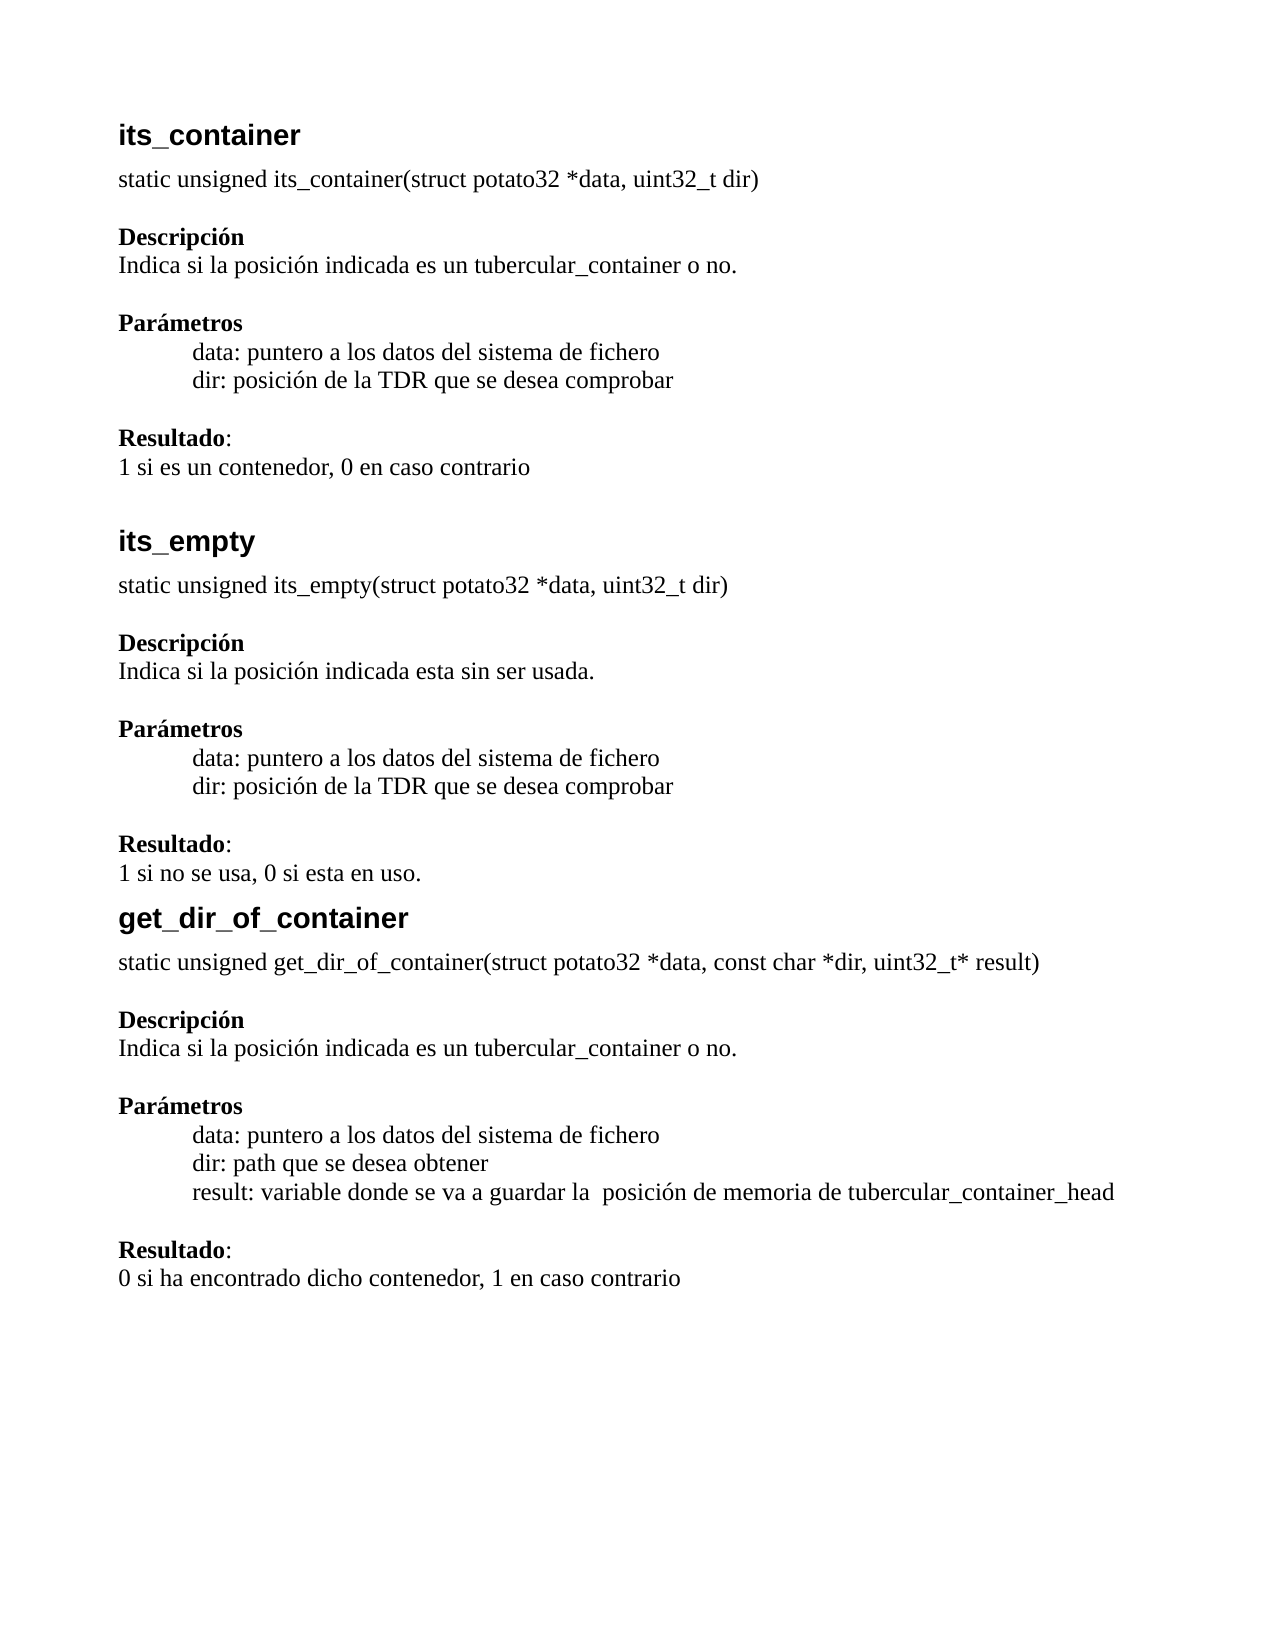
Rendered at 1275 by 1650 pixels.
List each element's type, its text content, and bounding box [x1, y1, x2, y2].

text result: variable donde se va a guardar la posición de memoria de tubercular_container_head [118, 1177, 1157, 1206]
text Indica si la posición indicada es un tubercular_container o no. [118, 1033, 1157, 1062]
text Parámetros [118, 308, 1157, 337]
subtitle its_container [118, 118, 1157, 152]
text static unsigned its_container(struct potato32 *data, uint32_t dir) [118, 164, 1157, 193]
text Indica si la posición indicada es un tubercular_container o no. [118, 251, 1157, 279]
subtitle its_empty [118, 524, 1157, 558]
text Resultado: [118, 423, 1157, 452]
text dir: posición de la TDR que se desea comprobar [118, 771, 1157, 800]
text Indica si la posición indicada esta sin ser usada. [118, 656, 1157, 685]
text Descripción [118, 222, 1157, 251]
text Descripción [118, 1005, 1157, 1033]
text dir: path que se desea obtener [118, 1148, 1157, 1177]
text 1 si es un contenedor, 0 en caso contrario [118, 452, 1157, 481]
text data: puntero a los datos del sistema de fichero [118, 1120, 1157, 1148]
text Parámetros [118, 1091, 1157, 1120]
text Descripción [118, 628, 1157, 656]
text dir: posición de la TDR que se desea comprobar [118, 366, 1157, 394]
text Resultado: [118, 829, 1157, 858]
subtitle get_dir_of_container [118, 901, 1157, 935]
text 0 si ha encontrado dicho contenedor, 1 en caso contrario [118, 1263, 1157, 1292]
text static unsigned its_empty(struct potato32 *data, uint32_t dir) [118, 570, 1157, 599]
text static unsigned get_dir_of_container(struct potato32 *data, const char *dir, uint32_t* result) [118, 947, 1157, 976]
text data: puntero a los datos del sistema de fichero [118, 743, 1157, 771]
text data: puntero a los datos del sistema de fichero [118, 337, 1157, 366]
text Parámetros [118, 714, 1157, 743]
text 1 si no se usa, 0 si esta en uso. [118, 858, 1157, 886]
text Resultado: [118, 1235, 1157, 1263]
